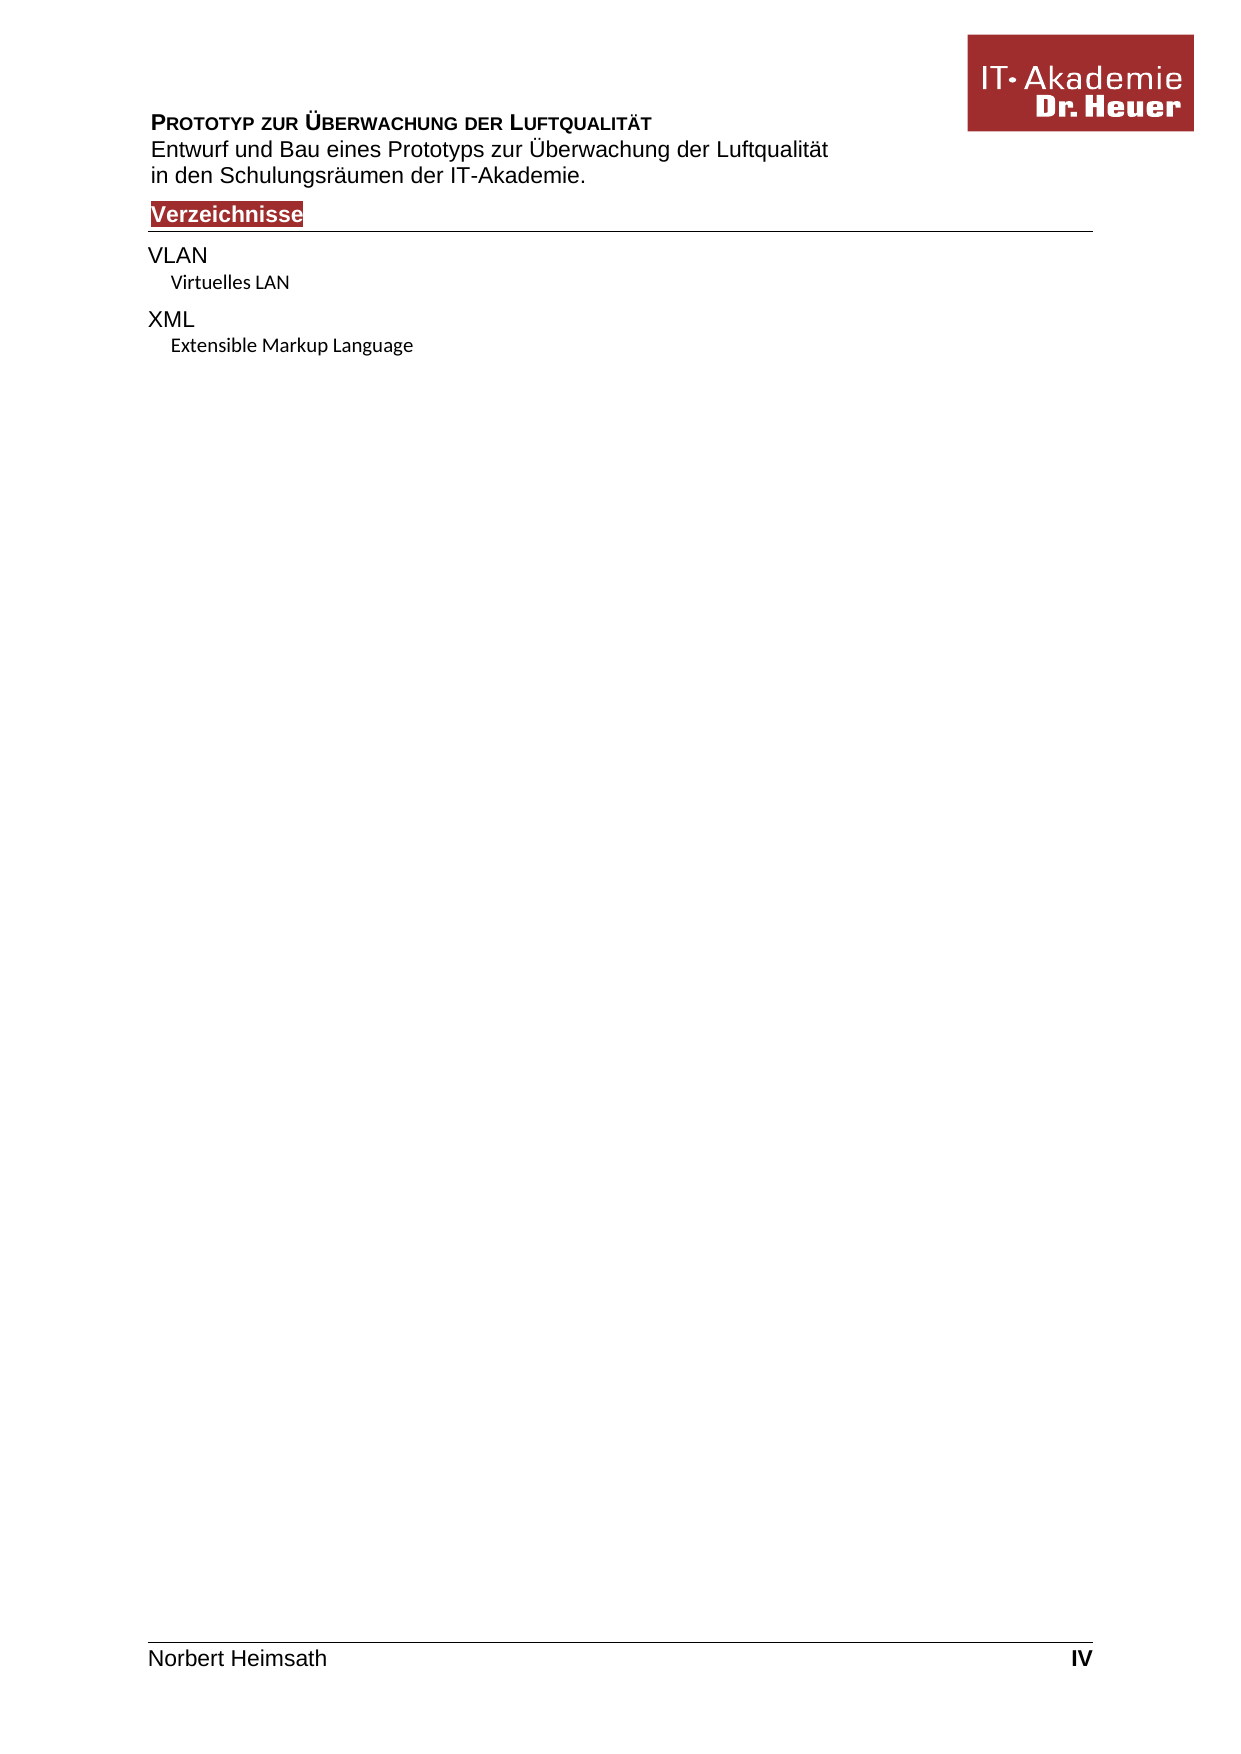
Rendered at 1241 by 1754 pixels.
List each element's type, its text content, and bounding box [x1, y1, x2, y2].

text XML [148, 306, 1093, 332]
text Extensible Markup Language [171, 332, 1093, 358]
text VLAN [148, 242, 1093, 269]
text Virtuelles LAN [171, 269, 1093, 294]
